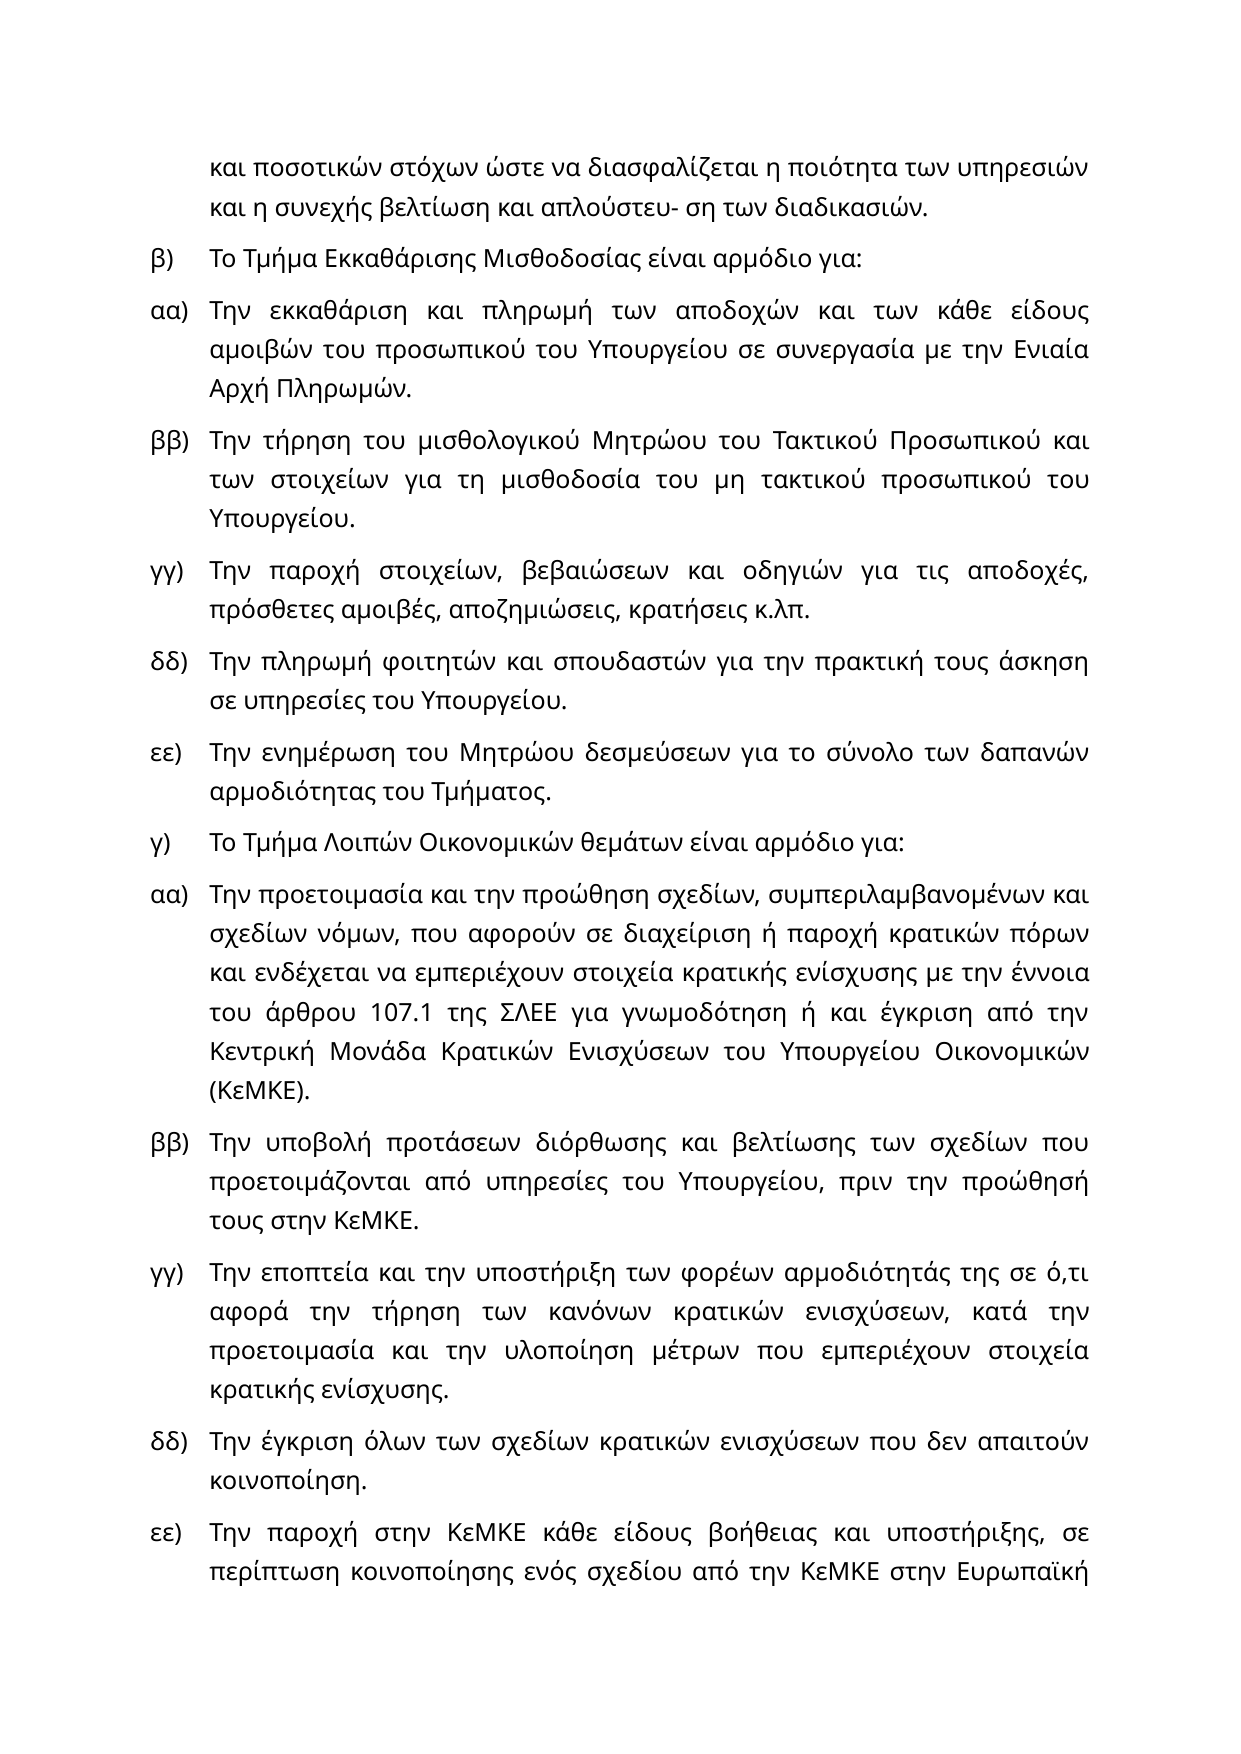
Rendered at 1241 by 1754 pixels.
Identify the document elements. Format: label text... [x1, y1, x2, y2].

list γ) Το Τμήμα Λοιπών Οικονομικών θεμάτων είναι αρμόδιο για: [150, 825, 1090, 859]
list δδ) Την έγκριση όλων των σχεδίων κρατικών ενισχύσεων που δεν απαιτούν κοινοποίηση. [150, 1423, 1090, 1497]
list β) Το Τμήμα Εκκαθάρισης Μισθοδοσίας είναι αρμόδιο για: [150, 241, 1090, 275]
list αα) Την εκκαθάριση και πληρωμή των αποδοχών και των κάθε είδους αμοιβών του προσωπικού του Υπουργείου σε συνεργασία με την Ενιαία Αρχή Πληρωμών. [150, 292, 1090, 405]
list γγ) Την παροχή στοιχείων, βεβαιώσεων και οδηγιών για τις αποδοχές, πρόσθετες αμοιβές, αποζημιώσεις, κρατήσεις κ.λπ. [150, 552, 1090, 626]
list ββ) Την τήρηση του μισθολογικού Μητρώου του Τακτικού Προσωπικού και των στοιχείων για τη μισθοδοσία του μη τακτικού προσωπικού του Υπουργείου. [150, 422, 1090, 535]
list ββ) Την υποβολή προτάσεων διόρθωσης και βελτίωσης των σχεδίων που προετοιμάζονται από υπηρεσίες του Υπουργείου, πριν την προώθησή τους στην ΚεΜΚΕ. [150, 1124, 1090, 1237]
list δδ) Την πληρωμή φοιτητών και σπουδαστών για την πρακτική τους άσκηση σε υπηρεσίες του Υπουργείου. [150, 643, 1090, 717]
list γγ) Την εποπτεία και την υποστήριξη των φορέων αρμοδιότητάς της σε ό,τι αφορά την τήρηση των κανόνων κρατικών ενισχύσεων, κατά την προετοιμασία και την υλοποίηση μέτρων που εμπεριέχουν στοιχεία κρατικής ενίσχυσης. [150, 1254, 1090, 1406]
list αα) Την προετοιμασία και την προώθηση σχεδίων, συμπεριλαμβανομένων και σχεδίων νόμων, που αφορούν σε διαχείριση ή παροχή κρατικών πόρων και ενδέχεται να εμπεριέχουν στοιχεία κρατικής ενίσχυσης με την έννοια του άρθρου 107.1 της ΣΛΕΕ για γνωμοδότηση ή και έγκριση από την Κεντρική Μονάδα Κρατικών Ενισχύσεων του Υπουργείου Οικονομικών (ΚεΜΚΕ). [150, 877, 1090, 1107]
list εε) Την ενημέρωση του Μητρώου δεσμεύσεων για το σύνολο των δαπανών αρμοδιότητας του Τμήματος. [150, 734, 1090, 807]
list και ποσοτικών στόχων ώστε να διασφαλίζεται η ποιότητα των υπηρεσιών και η συνεχής βελτίωση και απλούστευ- ση των διαδικασιών. [150, 150, 1090, 223]
list εε) Την παροχή στην ΚεΜΚΕ κάθε είδους βοήθειας και υποστήριξης, σε περίπτωση κοινοποίησης ενός σχεδίου από την ΚεΜΚΕ στην Ευρωπαϊκή [150, 1514, 1090, 1587]
